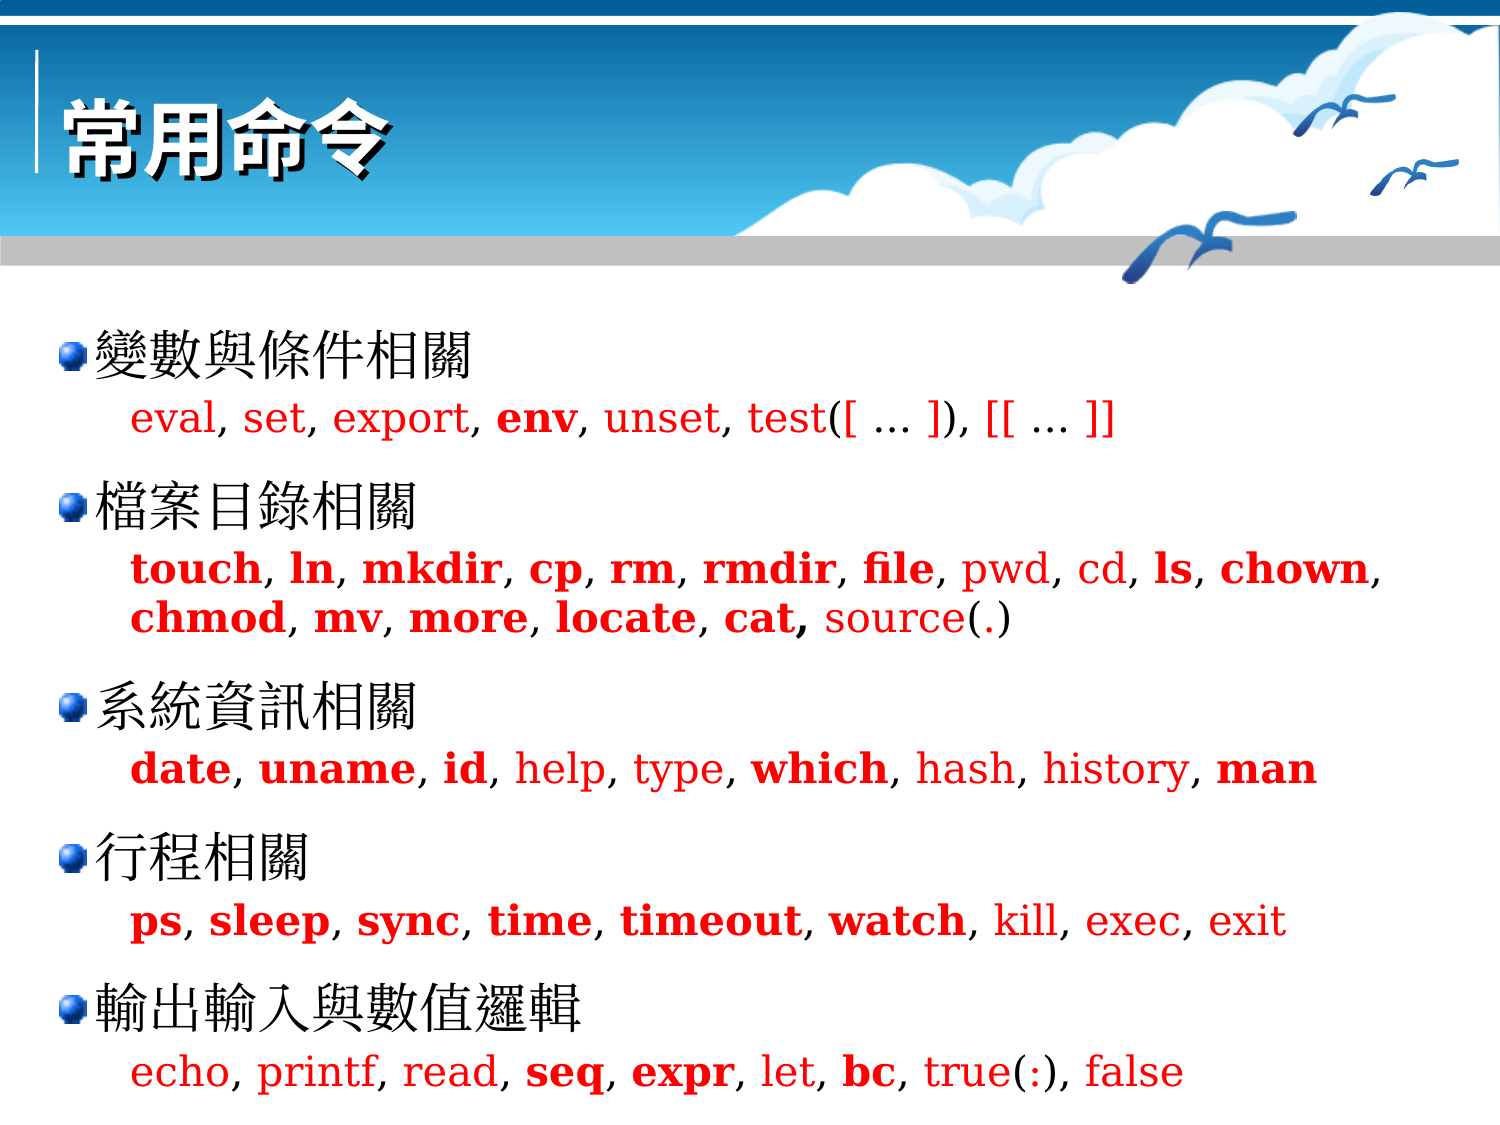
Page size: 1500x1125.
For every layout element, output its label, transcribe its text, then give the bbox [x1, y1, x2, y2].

title 常用命令 [59, 86, 1465, 186]
picture [730, 12, 1500, 284]
list 變數與條件相關 eval, set, export, env, unset, test([ ... ]), [[ ... ]] 檔案目錄相關 touch, ln, mkdir, cp, rm, rmdir, file, pwd, cd, ls, chown, chmod, mv, more, locate, cat, source(.) 系統資訊相關 date, uname, id, help, type, which, hash, history, man 行程相關 ps, sleep, sync, time, timeout, watch, kill, exec, exit 輸出輸入與數值邏輯 echo, printf, read, seq, expr, let, bc, true(:), false [59, 324, 1441, 1096]
